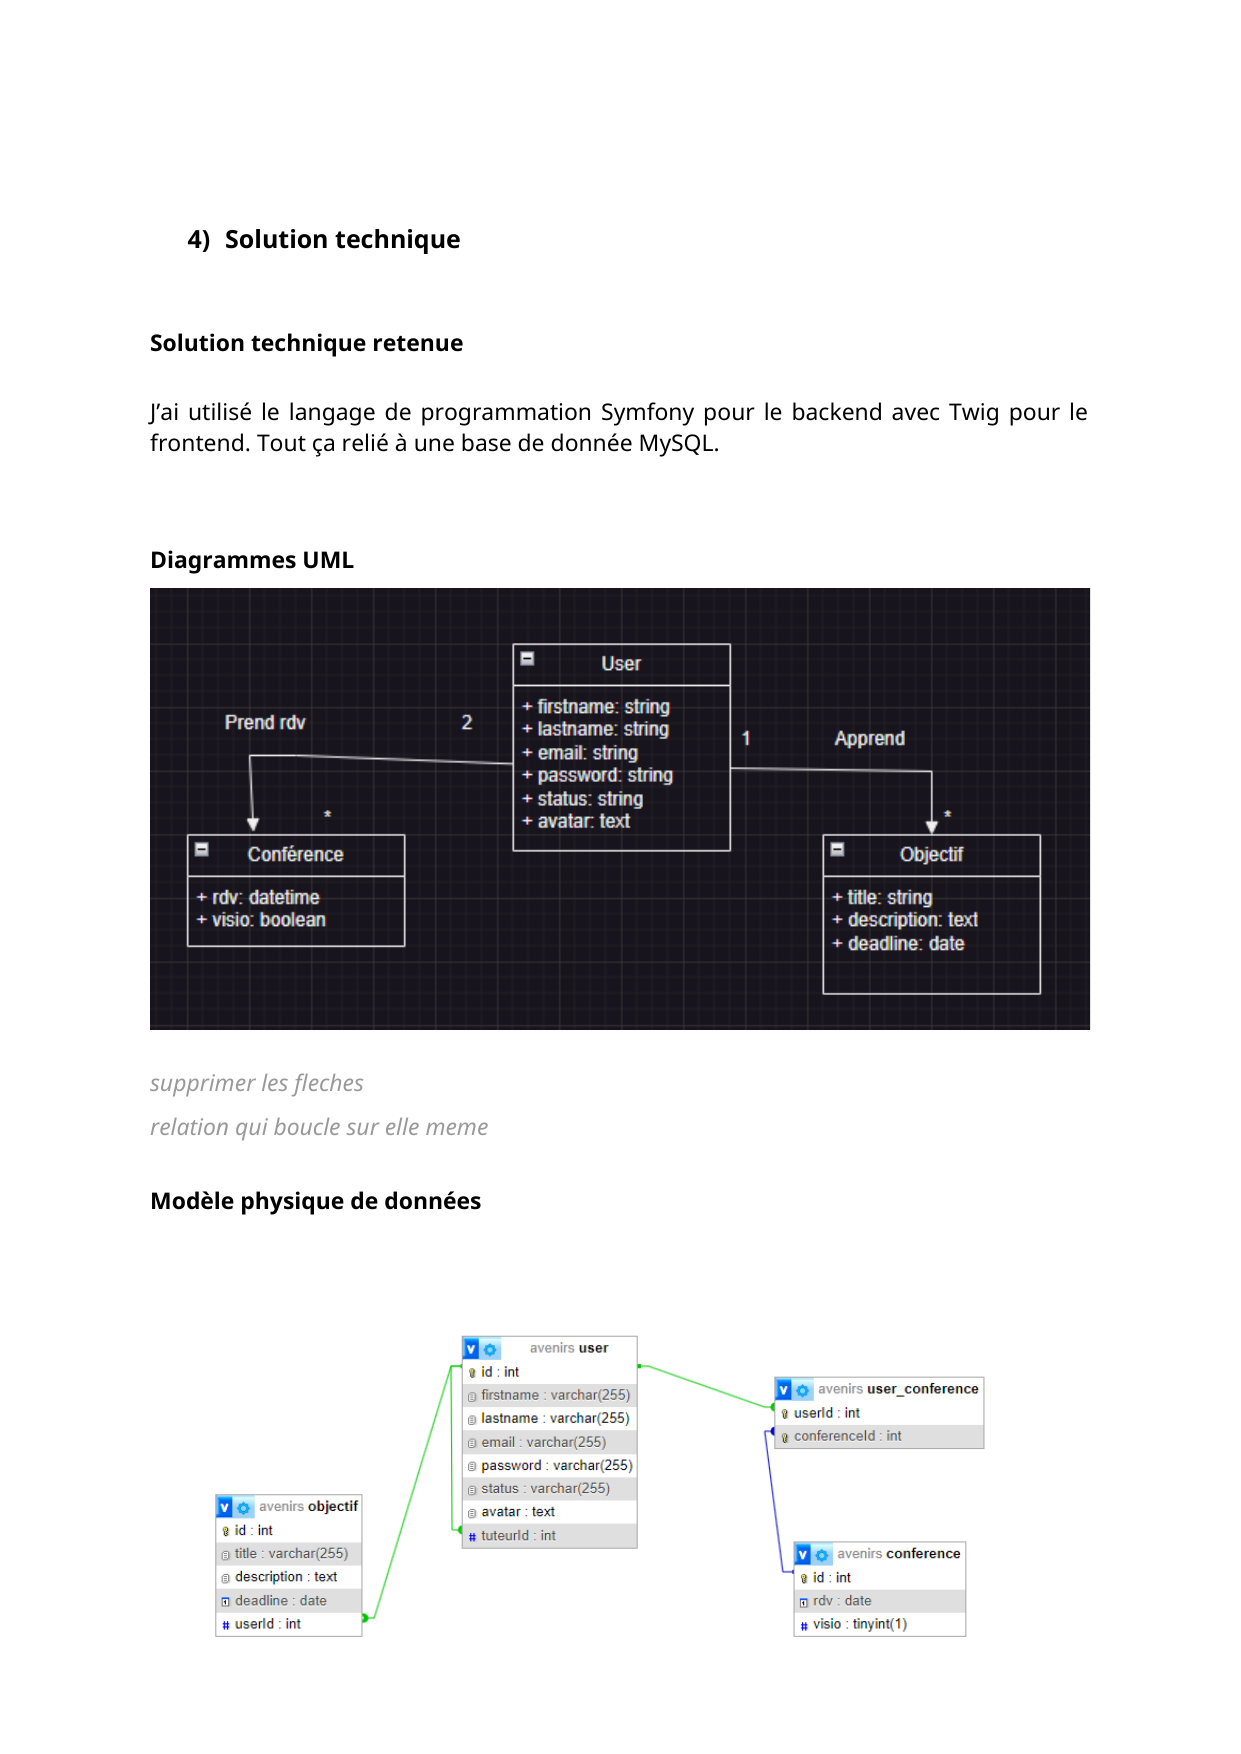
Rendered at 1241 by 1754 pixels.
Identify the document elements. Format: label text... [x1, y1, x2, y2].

subtitle Solution technique [187, 222, 1090, 290]
subtitle J’ai utilisé le langage de programmation Symfony pour le backend avec Twig pour le frontend. Tout ça relié à une base de donnée MySQL. [150, 396, 1090, 458]
subtitle Modèle physique de données [150, 1184, 1090, 1216]
subtitle Diagrammes UML [150, 544, 1090, 576]
picture [150, 588, 1091, 1030]
subtitle Solution technique retenue [150, 327, 1090, 358]
picture [115, 1256, 1056, 1702]
subtitle supprimer les fleches [150, 1030, 1090, 1099]
text relation qui boucle sur elle meme [150, 1111, 1090, 1142]
